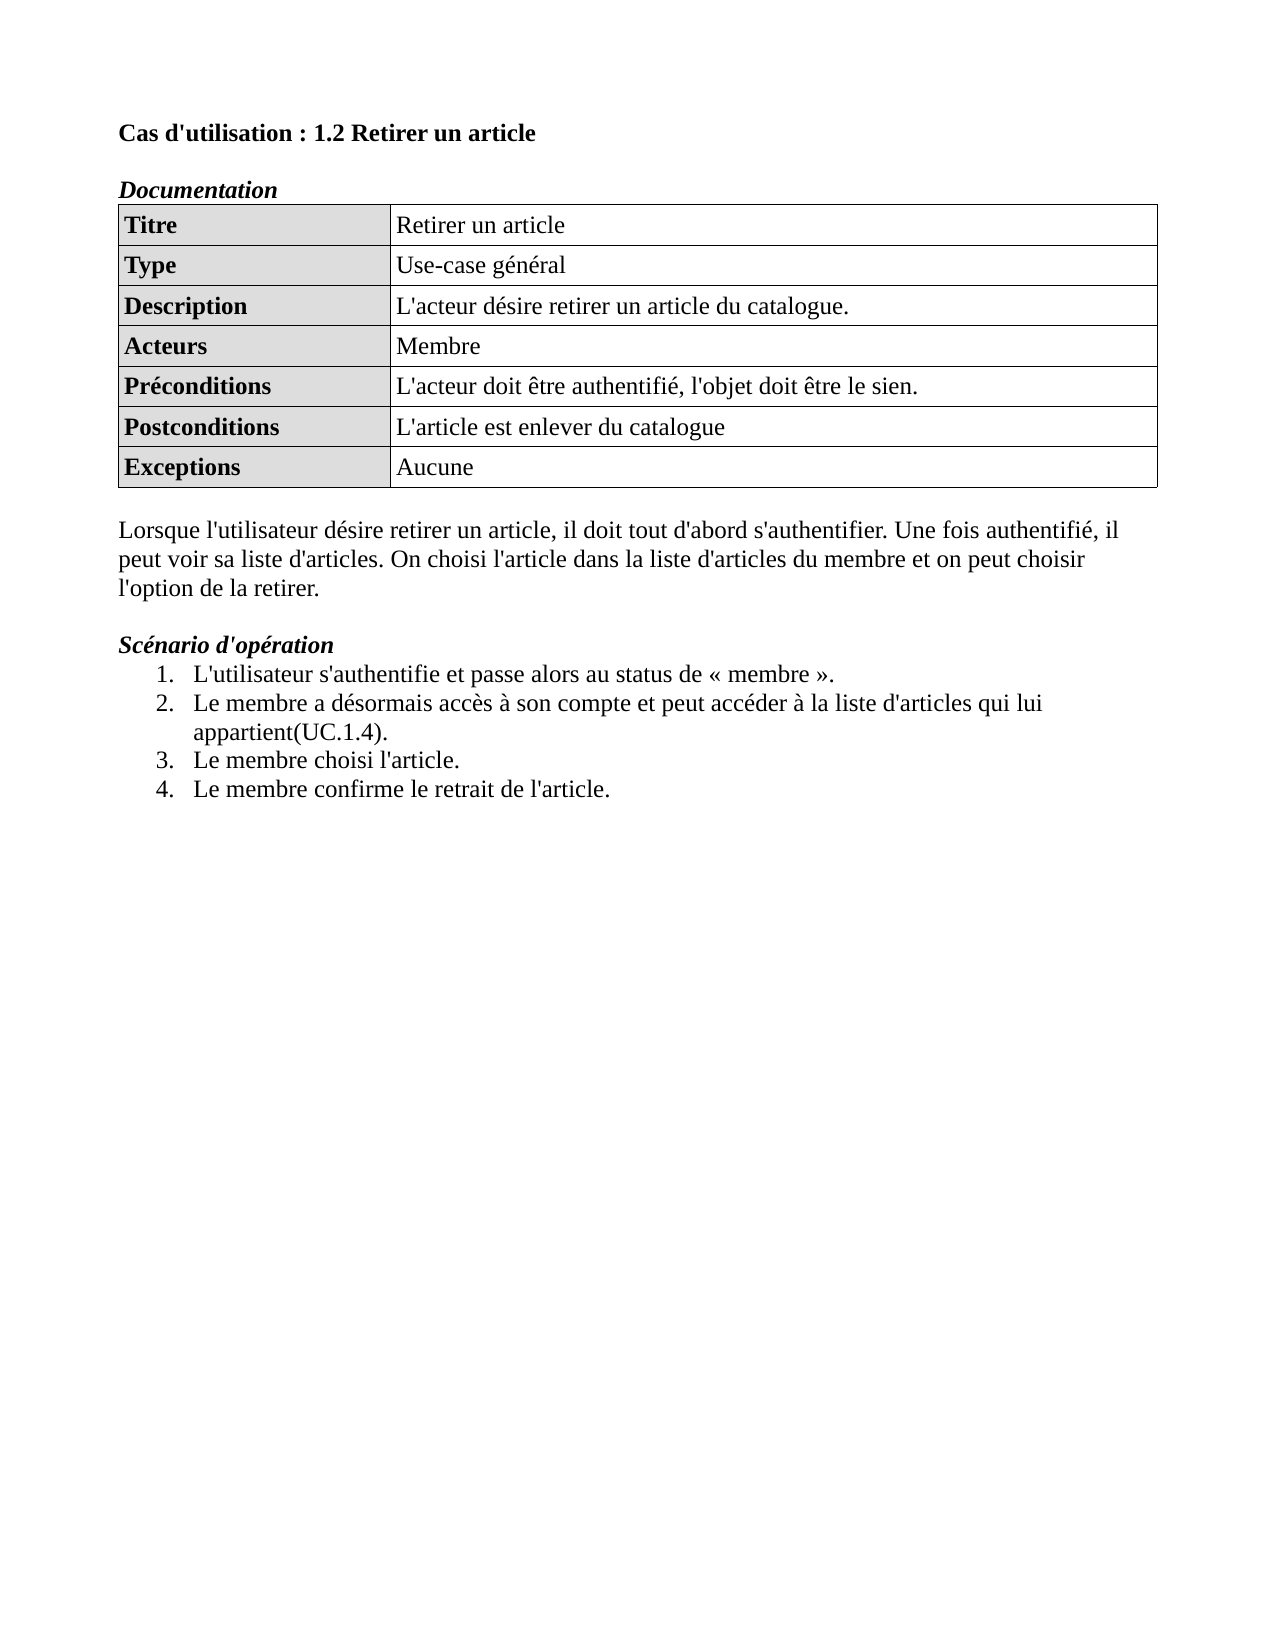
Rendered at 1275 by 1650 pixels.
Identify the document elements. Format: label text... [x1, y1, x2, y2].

table_cell L'acteur doit être authentifié, l'objet doit être le sien. [391, 367, 1157, 406]
table_cell L'acteur désire retirer un article du catalogue. [391, 286, 1157, 325]
table_cell L'article est enlever du catalogue [391, 407, 1157, 446]
text Documentation [118, 176, 1157, 204]
table_cell Préconditions [119, 367, 390, 406]
table_cell Aucune [391, 447, 1157, 487]
text Lorsque l'utilisateur désire retirer un article, il doit tout d'abord s'authentifier. Une fois authentifié, il peut voir sa liste d'articles. On choisi l'article dans la liste d'articles du membre et on peut choisir l'option de la retirer. [118, 515, 1157, 602]
list L'utilisateur s'authentifie et passe alors au status de « membre ». [156, 659, 1157, 688]
table_cell Use-case général [391, 246, 1157, 285]
table_cell Acteurs [119, 326, 390, 366]
list Le membre choisi l'article. [156, 745, 1157, 774]
table_cell Description [119, 286, 390, 325]
table_cell Membre [391, 326, 1157, 366]
table_cell Exceptions [119, 447, 390, 487]
table_cell Postconditions [119, 407, 390, 446]
list Le membre a désormais accès à son compte et peut accéder à la liste d'articles qui lui appartient(UC.1.4). [156, 688, 1157, 745]
table_cell Type [119, 246, 390, 285]
text Cas d'utilisation : 1.2 Retirer un article [118, 118, 1157, 147]
table_header Titre [119, 205, 390, 245]
list Le membre confirme le retrait de l'article. [156, 774, 1157, 803]
table_header Retirer un article [391, 205, 1157, 245]
text Scénario d'opération [118, 630, 1157, 659]
